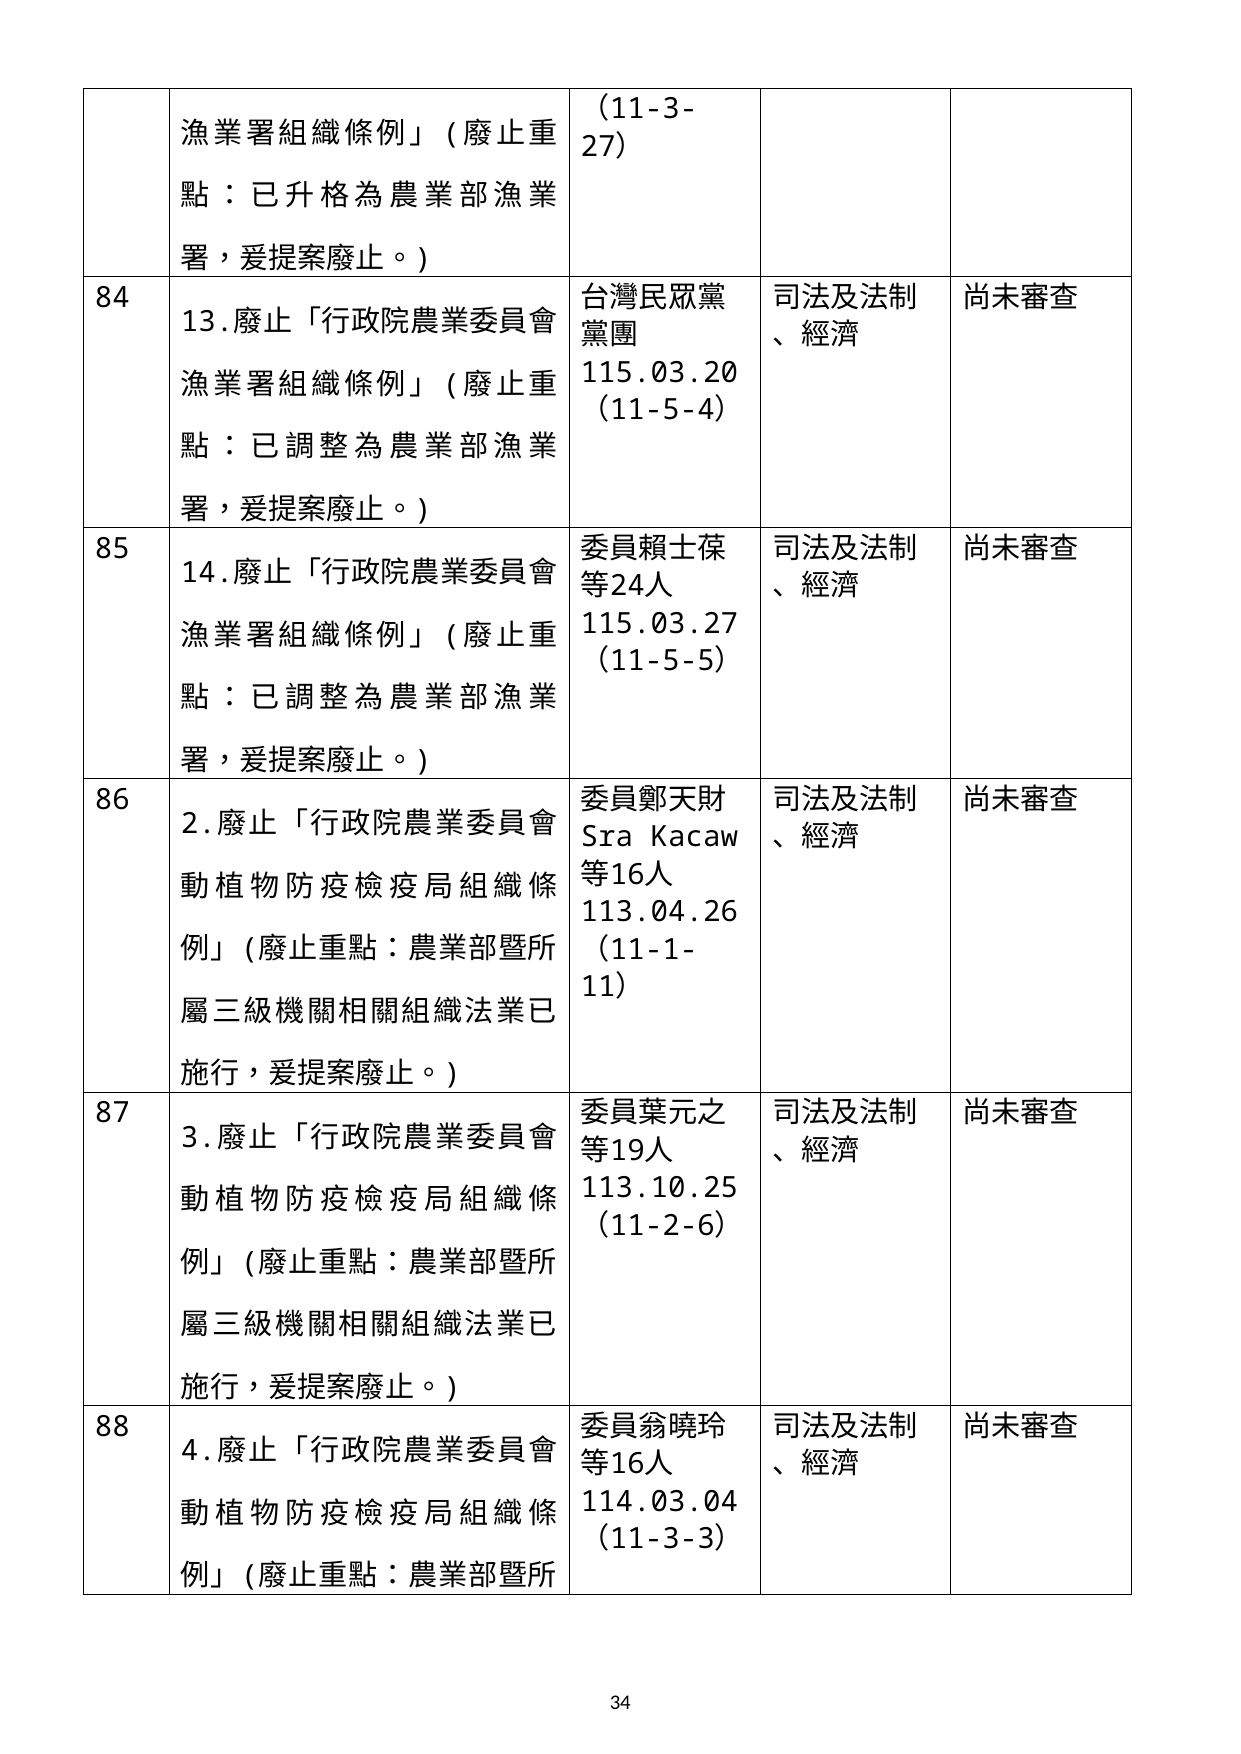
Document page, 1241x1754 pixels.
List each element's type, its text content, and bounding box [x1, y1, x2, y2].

table_cell 尚未審查 [951, 779, 1131, 1092]
table_cell 委員賴士葆 等24人 115.03.27 （11-5-5） [570, 528, 760, 778]
table_cell [951, 89, 1131, 276]
table_cell 尚未審查 [951, 528, 1131, 778]
table_cell [761, 89, 950, 276]
table_cell 14.廢止「行政院農業委員會漁業署組織條例」(廢止重點：已調整為農業部漁業署，爰提案廢止。) [170, 528, 569, 778]
table_cell [84, 89, 169, 276]
table_cell 司法及法制、經濟 [761, 1406, 950, 1594]
table_cell 委員葉元之 等19人 113.10.25 （11-2-6） [570, 1093, 760, 1405]
table_cell 委員翁曉玲 等16人 114.03.04 （11-3-3） [570, 1406, 760, 1594]
table_cell 司法及法制、經濟 [761, 779, 950, 1092]
table_cell 13.廢止「行政院農業委員會漁業署組織條例」(廢止重點：已調整為農業部漁業署，爰提案廢止。) [170, 277, 569, 527]
table_cell 尚未審查 [951, 1406, 1131, 1594]
table_cell 86 [84, 779, 169, 1092]
table_cell 87 [84, 1093, 169, 1405]
table_cell （11-3-27） [570, 89, 760, 276]
table_cell 尚未審查 [951, 1093, 1131, 1405]
table_cell 尚未審查 [951, 277, 1131, 527]
table_cell 88 [84, 1406, 169, 1594]
table_cell 委員鄭天財 Sra Kacaw 等16人 113.04.26 （11-1-11） [570, 779, 760, 1092]
table_cell 85 [84, 528, 169, 778]
table_cell 台灣民眾黨黨團 115.03.20 （11-5-4） [570, 277, 760, 527]
table_cell 3.廢止「行政院農業委員會動植物防疫檢疫局組織條例」(廢止重點：農業部暨所屬三級機關相關組織法業已施行，爰提案廢止。) [170, 1093, 569, 1405]
table_cell 司法及法制、經濟 [761, 528, 950, 778]
table_cell 2.廢止「行政院農業委員會動植物防疫檢疫局組織條例」(廢止重點：農業部暨所屬三級機關相關組織法業已施行，爰提案廢止。) [170, 779, 569, 1092]
table_cell 84 [84, 277, 169, 527]
table_cell 4.廢止「行政院農業委員會動植物防疫檢疫局組織條例」(廢止重點：農業部暨所 [170, 1406, 569, 1594]
table_cell 司法及法制、經濟 [761, 1093, 950, 1405]
table_cell 司法及法制、經濟 [761, 277, 950, 527]
table_cell 漁業署組織條例」(廢止重點：已升格為農業部漁業署，爰提案廢止。) [170, 89, 569, 276]
